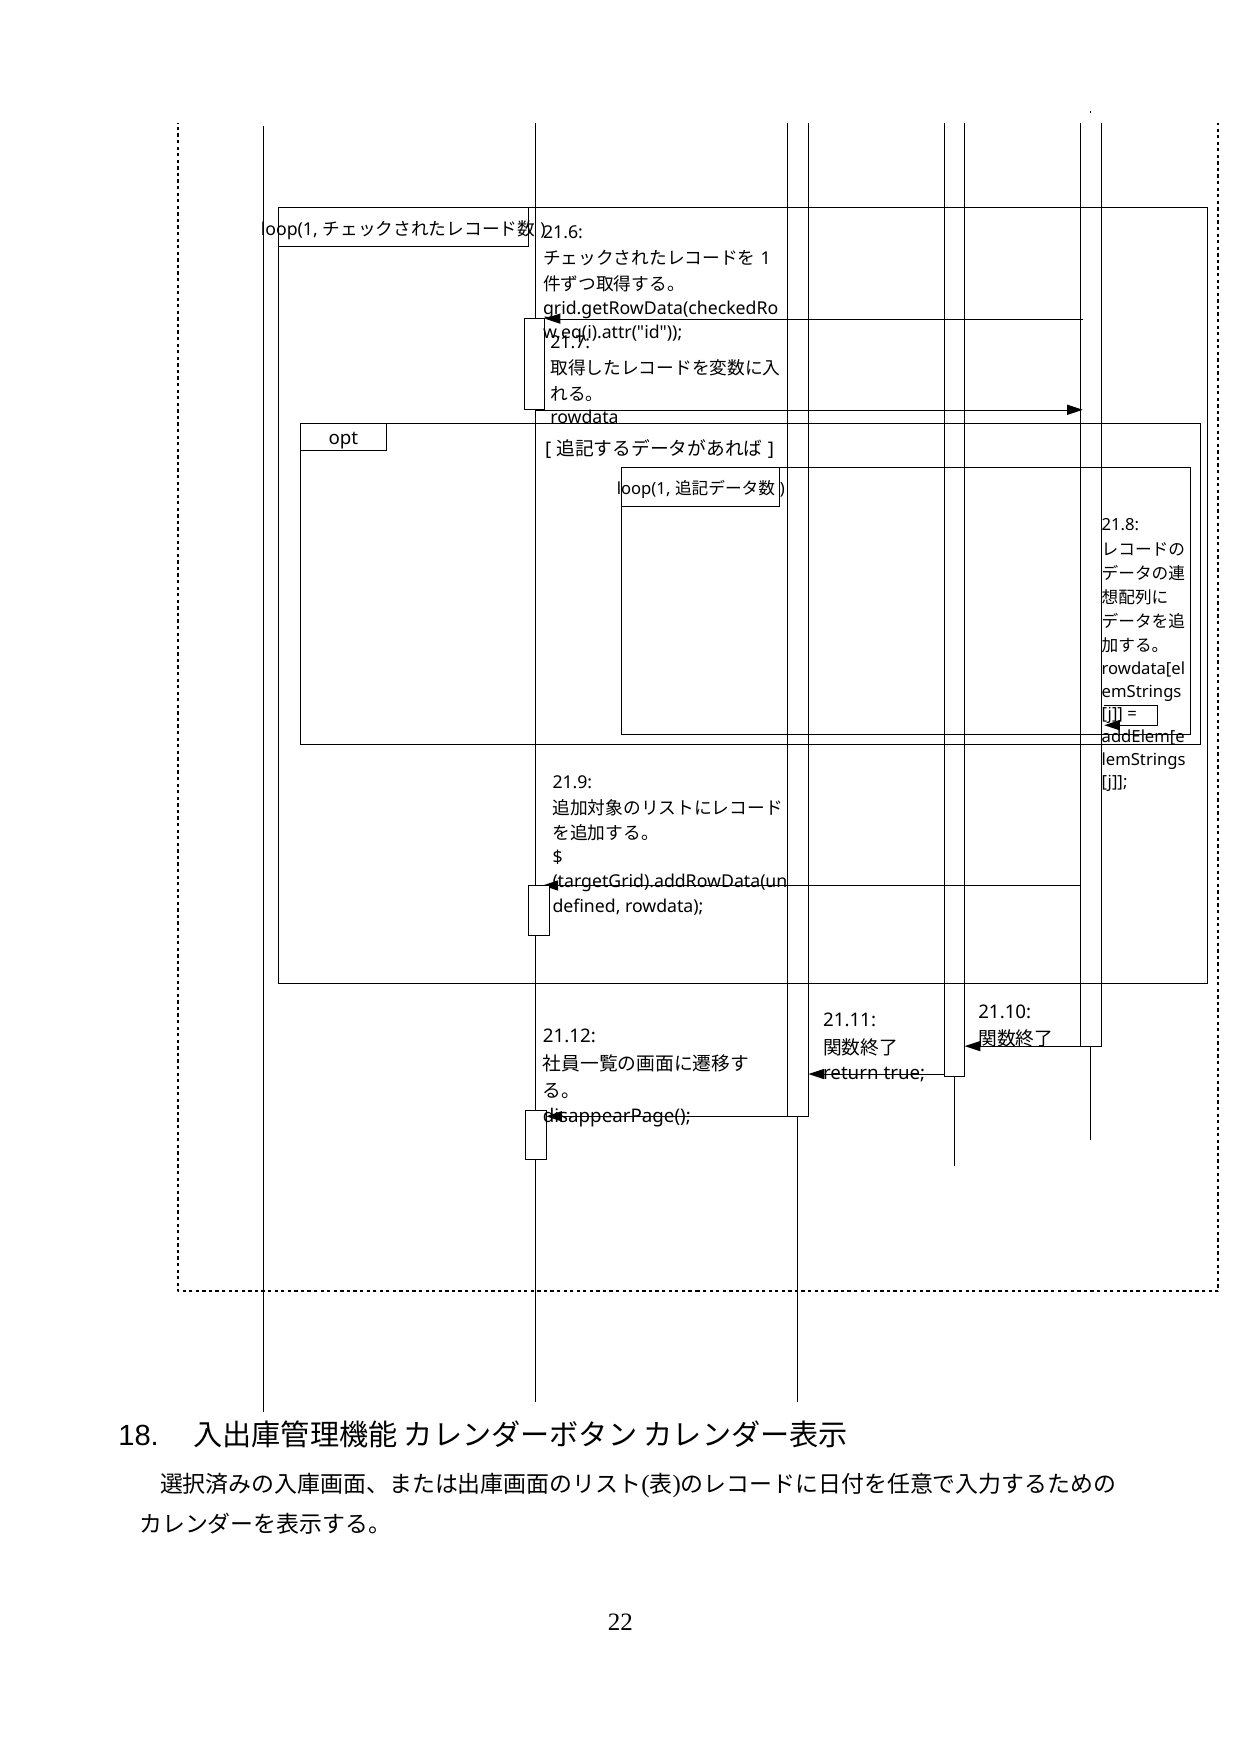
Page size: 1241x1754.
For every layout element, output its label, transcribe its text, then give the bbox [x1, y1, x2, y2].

text 選択済みの入庫画面、または出庫画面のリスト(表)のレコードに日付を任意で入力するためのカレンダーを表示する。 [139, 1466, 1122, 1539]
subtitle 入出庫管理機能 カレンダーボタン カレンダー表示 [118, 143, 1122, 1454]
